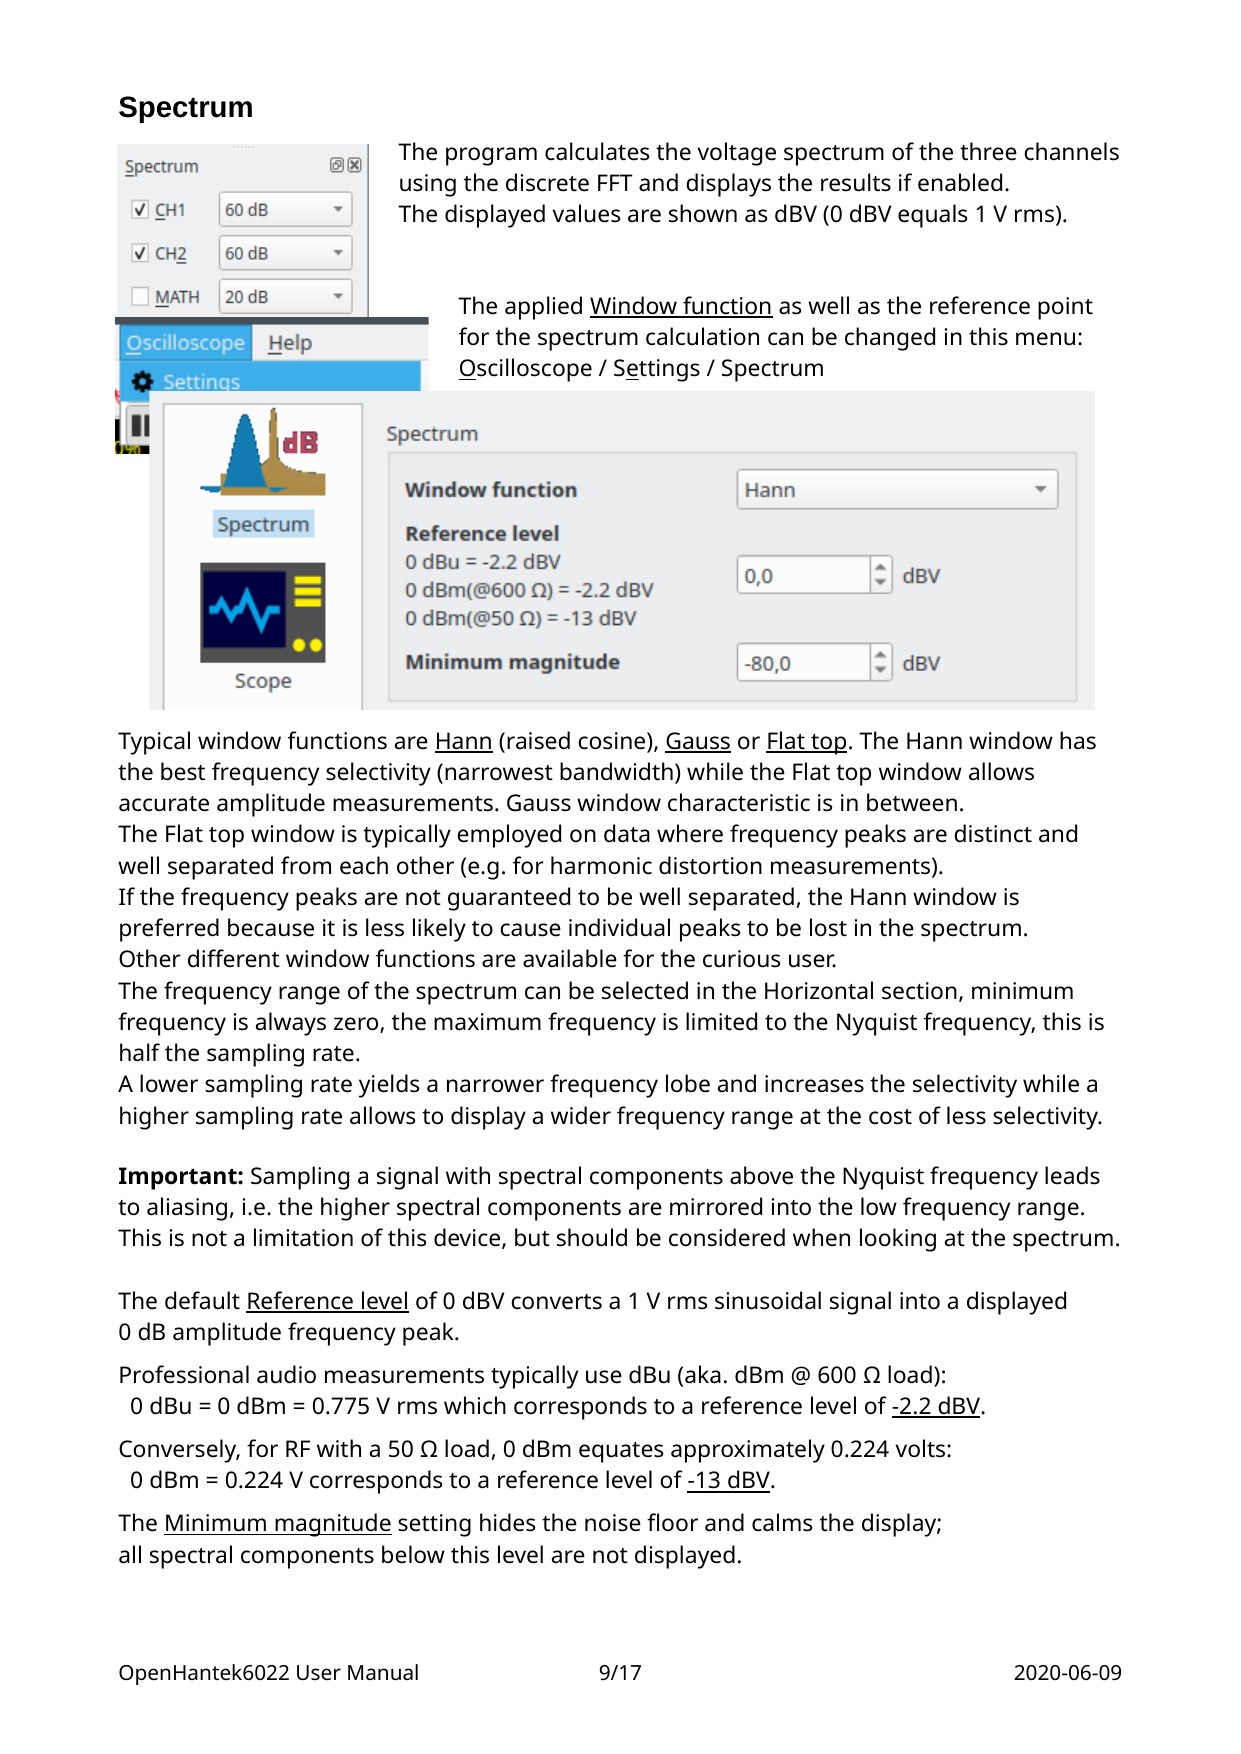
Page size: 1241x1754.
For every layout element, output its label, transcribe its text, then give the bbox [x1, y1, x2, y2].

text The displayed values are shown as dBV (0 dBV equals 1 V rms). [118, 198, 1122, 229]
text This is not a limitation of this device, but should be considered when looking at the spectrum. [118, 1222, 1122, 1253]
text If the frequency peaks are not guaranteed to be well separated, the Hann window is preferred because it is less likely to cause individual peaks to be lost in the spectrum. [118, 881, 1122, 943]
text The Flat top window is typically employed on data where frequency peaks are distinct and well separated from each other (e.g. for harmonic distortion measurements). [118, 818, 1122, 881]
text [118, 289, 368, 317]
text Important: Sampling a signal with spectral components above the Nyquist frequency leads to aliasing, i.e. the higher spectral components are mirrored into the low frequency range. [118, 1159, 1122, 1222]
text A lower sampling rate yields a narrower frequency lobe and increases the selectivity while a higher sampling rate allows to display a wider frequency range at the cost of less selectivity. [118, 1068, 1122, 1131]
text Conversely, for RF with a 50 Ω load, 0 dBm equates approximately 0.224 volts: 0 dBm = 0.224 V corresponds to a reference level of -13 dBV. [118, 1433, 1122, 1496]
text The Minimum magnitude setting hides the noise floor and calms the display; all spectral components below this level are not displayed. [118, 1507, 1122, 1570]
text The applied Window function as well as the reference point for the spectrum calculation can be changed in this menu: Oscilloscope / Settings / Spectrum [369, 289, 1122, 383]
text The program calculates the voltage spectrum of the three channels using the discrete FFT and displays the results if enabled. [118, 136, 1122, 198]
picture [115, 270, 1095, 710]
text Typical window functions are Hann (raised cosine), Gauss or Flat top. The Hann window has the best frequency selectivity (narrowest bandwidth) while the Flat top window allows accurate amplitude measurements. Gauss window characteristic is in between. [118, 724, 1122, 818]
text Other different window functions are available for the curious user. [118, 943, 1122, 974]
text The default Reference level of 0 dBV converts a 1 V rms sinusoidal signal into a displayed 0 dB amplitude frequency peak. [118, 1284, 1122, 1347]
text The frequency range of the spectrum can be selected in the Horizontal section, minimum frequency is always zero, the maximum frequency is limited to the Nyquist frequency, this is half the sampling rate. [118, 974, 1122, 1068]
subtitle Spectrum [118, 89, 1122, 123]
text Professional audio measurements typically use dBu (aka. dBm @ 600 Ω load): 0 dBu = 0 dBm = 0.775 V rms which corresponds to a reference level of -2.2 dBV. [118, 1359, 1122, 1421]
